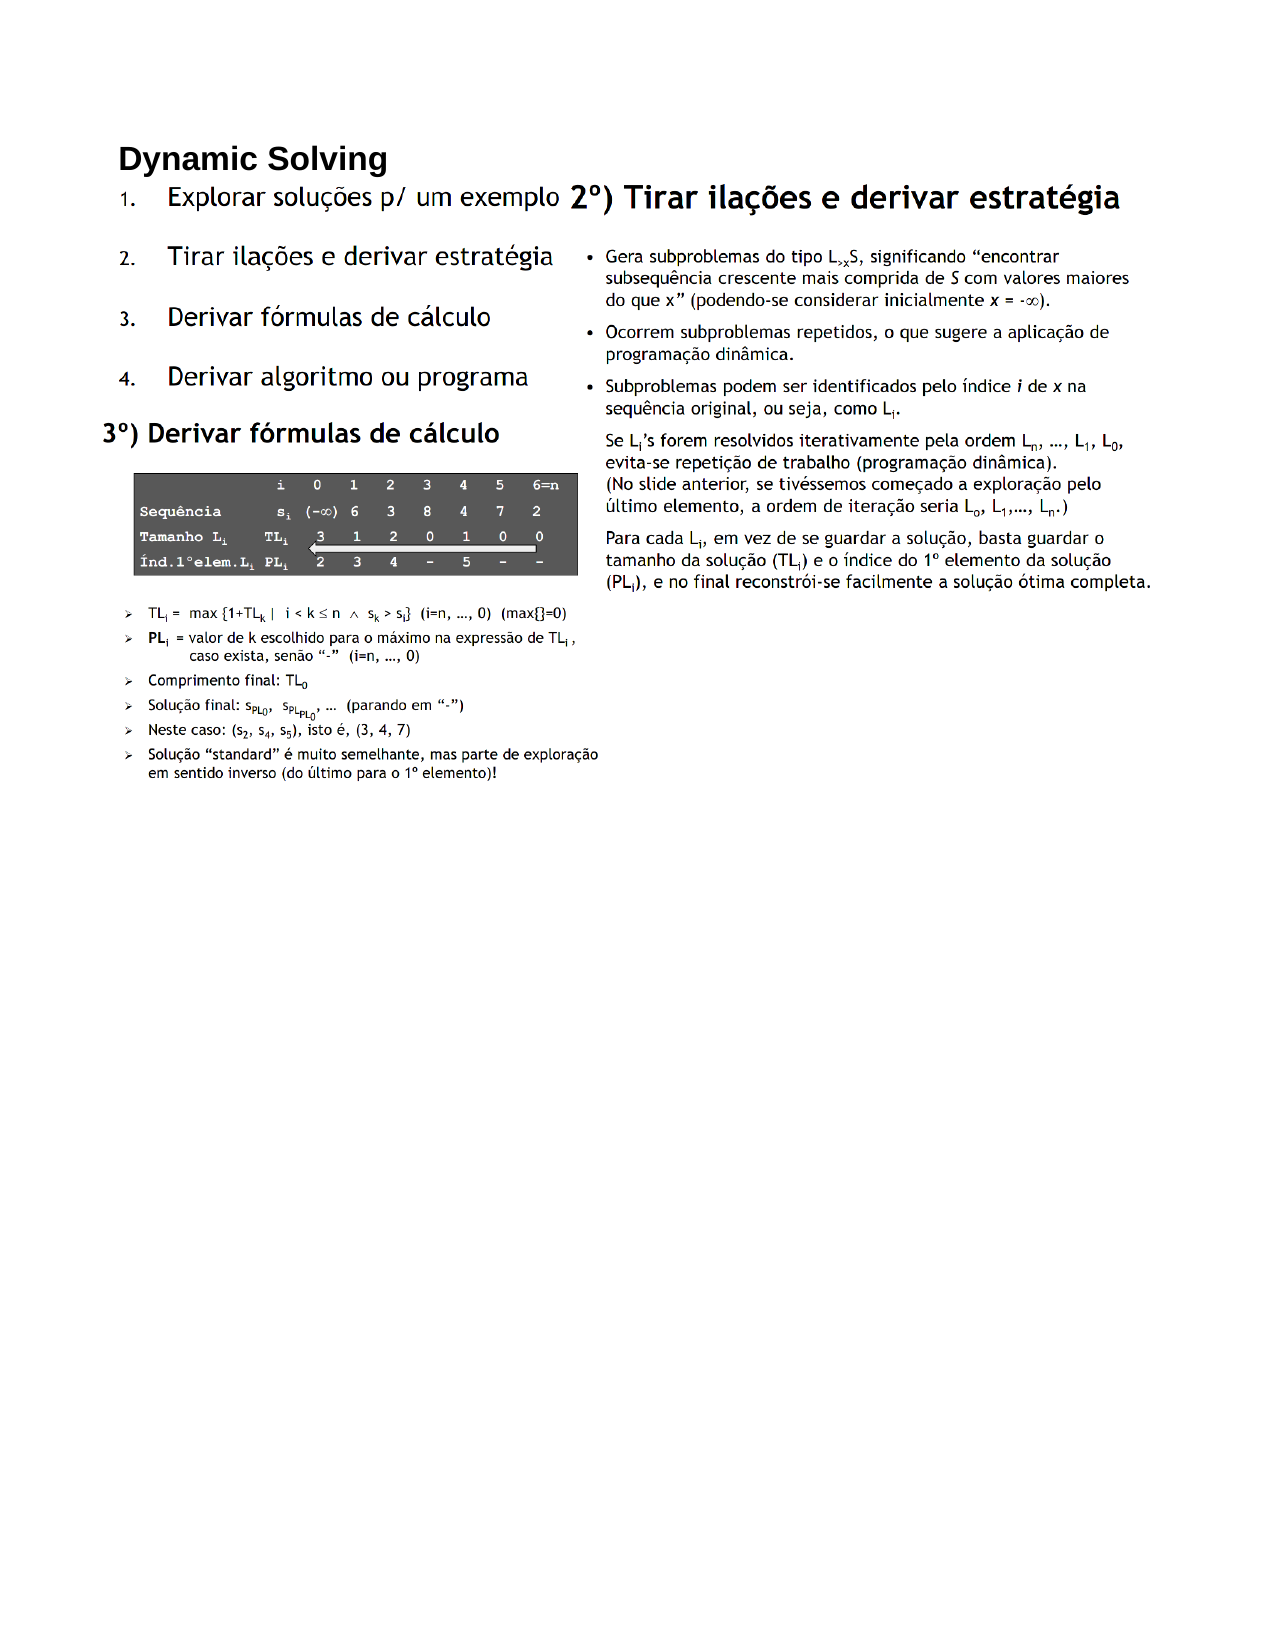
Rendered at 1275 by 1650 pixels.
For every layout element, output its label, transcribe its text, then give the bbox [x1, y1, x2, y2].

subtitle Dynamic Solving [118, 139, 1157, 178]
picture [100, 182, 1152, 785]
